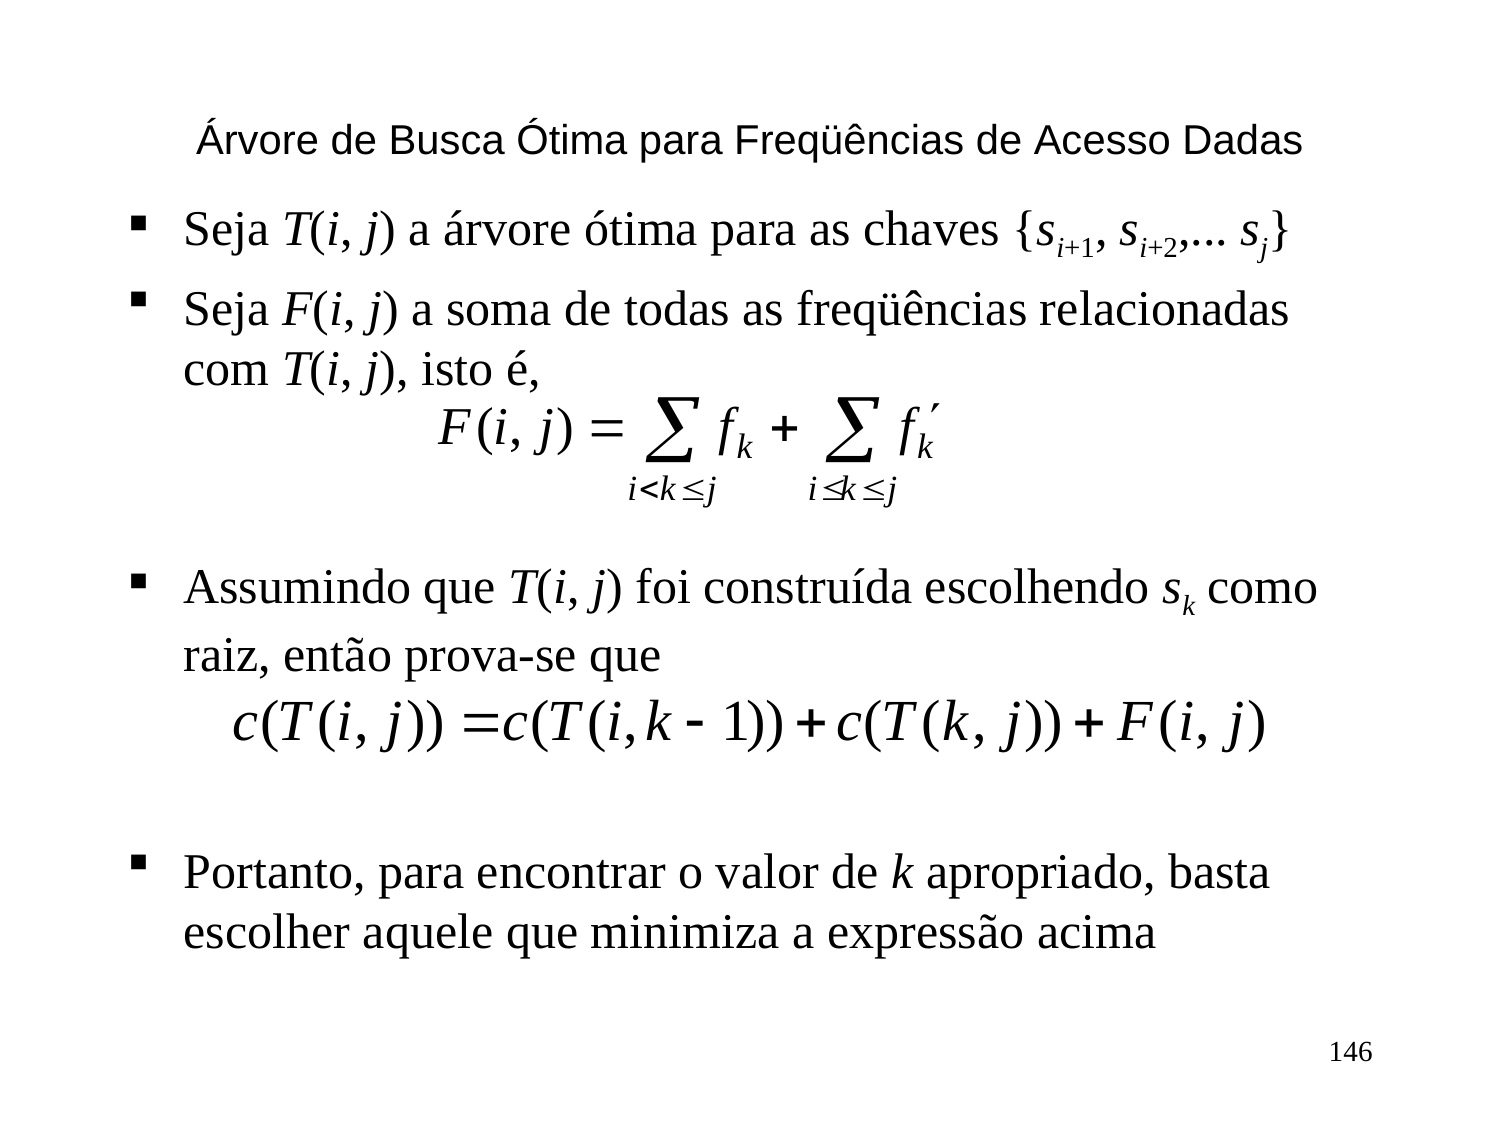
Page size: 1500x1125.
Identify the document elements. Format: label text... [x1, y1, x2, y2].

title Árvore de Busca Ótima para Freqüências de Acesso Dadas [112, 99, 1388, 175]
list Seja T(i, j) a árvore ótima para as chaves {si+1, si+2,... sj} Seja F(i, j) a soma de todas as freqüências relacionadas com T(i, j), isto é, Assumindo que T(i, j) foi construída escolhendo sk como raiz, então prova-se que Portanto, para encontrar o valor de k apropriado, basta escolher aquele que minimiza a expressão acima [112, 187, 1388, 1088]
chart [428, 387, 951, 521]
chart [225, 687, 1276, 766]
